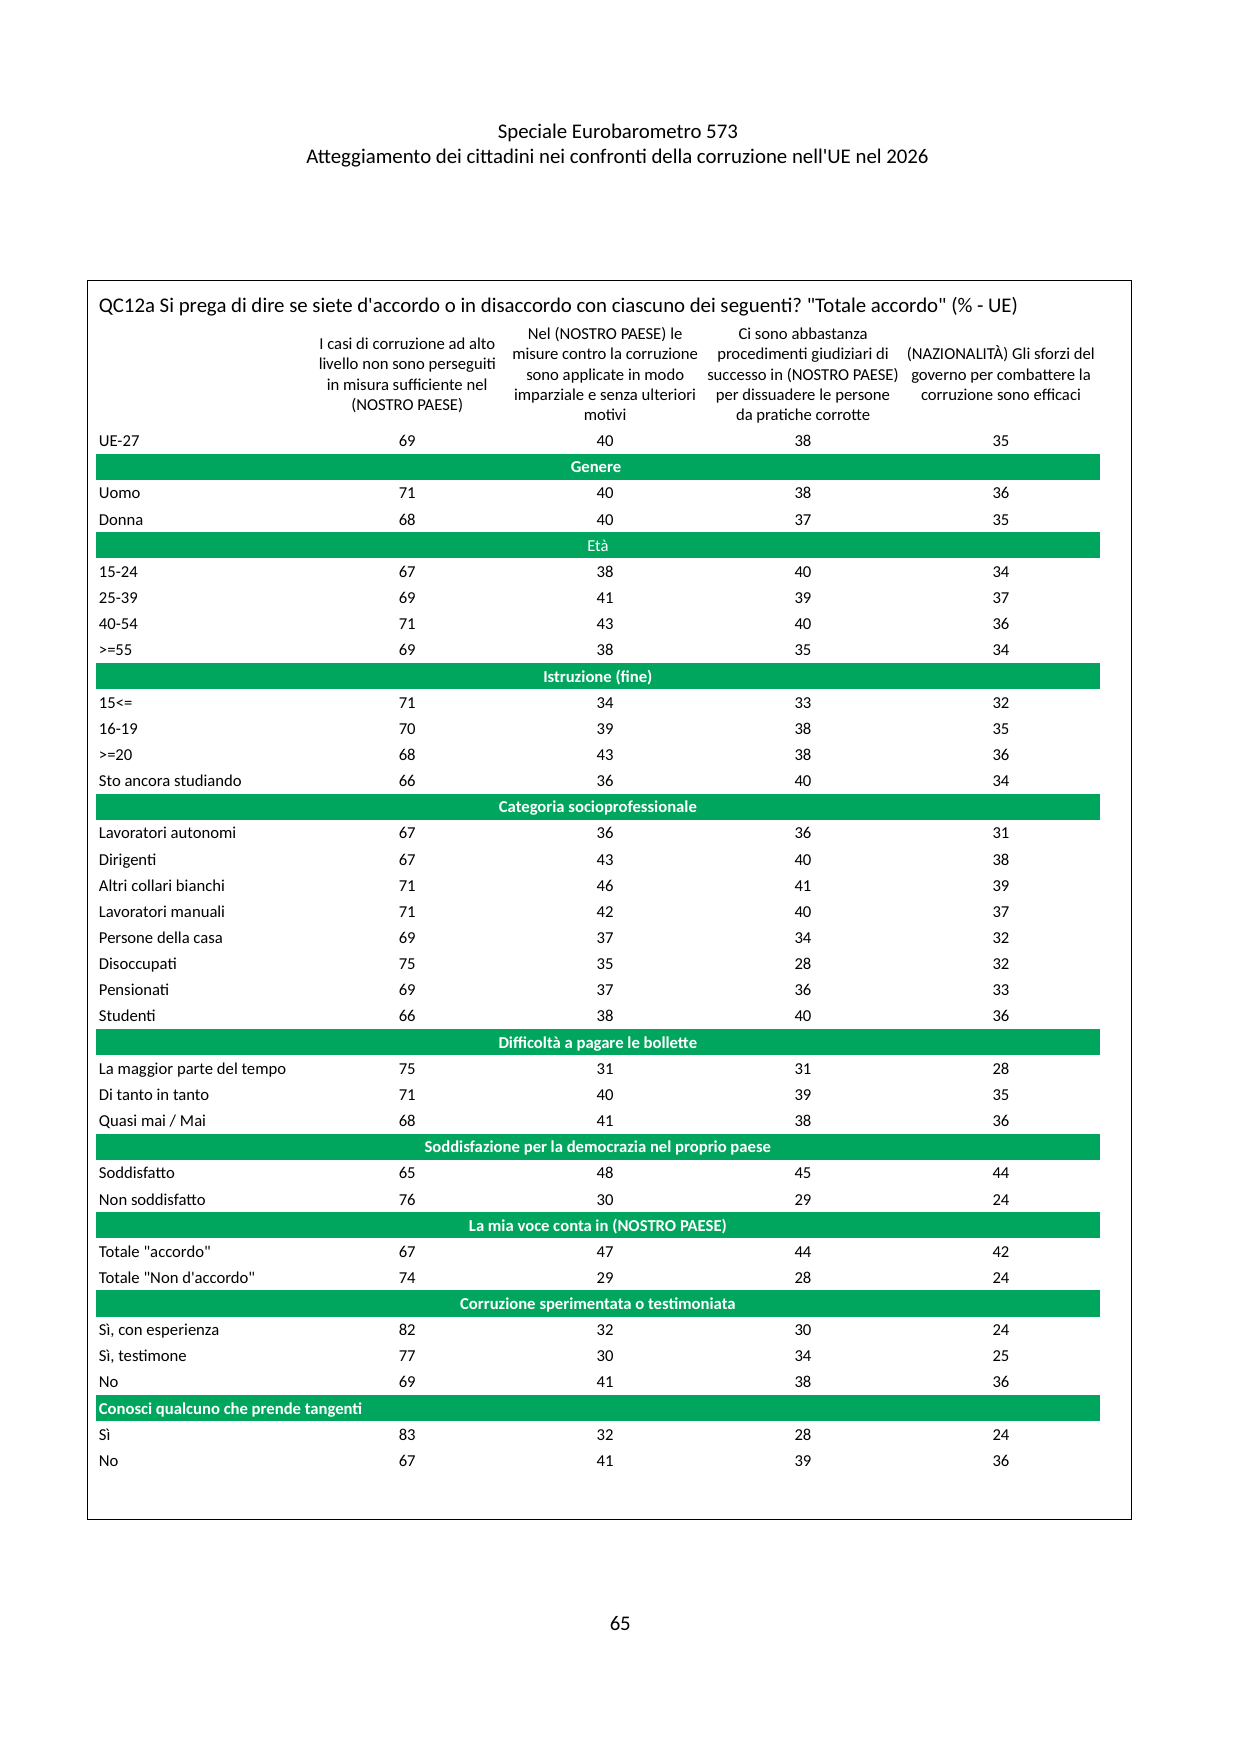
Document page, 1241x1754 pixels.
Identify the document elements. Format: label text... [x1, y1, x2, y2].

table_cell 29 [704, 1186, 902, 1212]
table_cell [96, 320, 308, 428]
table_cell 30 [506, 1186, 704, 1212]
table_cell 41 [506, 585, 704, 611]
table_cell 36 [902, 1003, 1100, 1029]
table_cell 15<= [96, 689, 308, 715]
table_cell 35 [902, 506, 1100, 532]
table_cell 48 [506, 1160, 704, 1186]
table_cell Donna [96, 506, 308, 532]
table_cell 33 [704, 689, 902, 715]
table_cell 41 [506, 1108, 704, 1133]
table_cell 34 [506, 689, 704, 715]
table_cell Studenti [96, 1003, 308, 1029]
table_cell UE-27 [96, 428, 308, 454]
table_cell 83 [308, 1421, 506, 1447]
table_cell 37 [704, 506, 902, 532]
table_cell 16-19 [96, 715, 308, 741]
table_cell 43 [506, 846, 704, 872]
table_cell 69 [308, 1369, 506, 1395]
table_cell Sì [96, 1421, 308, 1447]
table_cell 34 [704, 924, 902, 951]
table_cell 67 [308, 846, 506, 872]
table_cell 24 [902, 1264, 1100, 1290]
table_cell 28 [902, 1055, 1100, 1081]
table_cell Soddisfatto [96, 1160, 308, 1186]
table_cell 36 [704, 820, 902, 846]
table_cell No [96, 1447, 308, 1473]
table_cell 45 [704, 1160, 902, 1186]
table_cell 68 [308, 1108, 506, 1133]
table_cell 67 [308, 1447, 506, 1473]
table_cell Uomo [96, 480, 308, 506]
table_cell 38 [704, 715, 902, 741]
table_cell 35 [704, 637, 902, 663]
table_cell 40 [506, 428, 704, 454]
table_cell 38 [902, 846, 1100, 872]
table_cell 40 [704, 558, 902, 584]
table_cell 39 [704, 1081, 902, 1107]
table_cell 36 [902, 1369, 1100, 1395]
table_cell 71 [308, 689, 506, 715]
table_cell 36 [506, 768, 704, 794]
table_cell 40 [704, 846, 902, 872]
table_cell 40 [704, 768, 902, 794]
table_cell 38 [704, 1108, 902, 1133]
table_cell 34 [902, 637, 1100, 663]
table_cell Disoccupati [96, 951, 308, 977]
table_cell 67 [308, 1238, 506, 1264]
table_cell 35 [902, 715, 1100, 741]
table_cell 32 [902, 924, 1100, 951]
table_cell Lavoratori manuali [96, 898, 308, 924]
table_cell No [96, 1369, 308, 1395]
table_cell 36 [506, 820, 704, 846]
table_cell 37 [902, 585, 1100, 611]
table_cell Corruzione sperimentata o testimoniata [96, 1290, 1100, 1317]
table_cell 36 [902, 1108, 1100, 1133]
table_cell Totale "accordo" [96, 1238, 308, 1264]
table_cell 36 [704, 977, 902, 1003]
table_cell I casi di corruzione ad alto livello non sono perseguiti in misura sufficiente nel (NOSTRO PAESE) [308, 320, 506, 428]
table_cell 39 [506, 715, 704, 741]
table_cell 47 [506, 1238, 704, 1264]
table_cell Categoria socioprofessionale [96, 794, 1100, 820]
table_cell 43 [506, 741, 704, 767]
table_cell 43 [506, 611, 704, 637]
table_cell 35 [506, 951, 704, 977]
table_cell >=20 [96, 741, 308, 767]
table_cell 40 [506, 506, 704, 532]
table_cell >=55 [96, 637, 308, 663]
table_cell 32 [902, 689, 1100, 715]
table_cell 68 [308, 741, 506, 767]
table_cell 34 [902, 768, 1100, 794]
table_cell 29 [506, 1264, 704, 1290]
table_cell 37 [506, 977, 704, 1003]
table_cell 36 [902, 1447, 1100, 1473]
table_cell 40 [704, 1003, 902, 1029]
table_cell Età [96, 532, 1100, 558]
table_cell 66 [308, 768, 506, 794]
table_cell 40 [506, 1081, 704, 1107]
table_cell 40 [704, 611, 902, 637]
table_cell 36 [902, 480, 1100, 506]
table_cell 36 [902, 611, 1100, 637]
table_cell La maggior parte del tempo [96, 1055, 308, 1081]
table_cell 24 [902, 1317, 1100, 1343]
table_cell 42 [902, 1238, 1100, 1264]
table_cell 31 [902, 820, 1100, 846]
table_cell 44 [704, 1238, 902, 1264]
table_cell 28 [704, 1264, 902, 1290]
table_cell 38 [704, 1369, 902, 1395]
table_cell 71 [308, 480, 506, 506]
table_cell 31 [704, 1055, 902, 1081]
table_cell 41 [704, 872, 902, 898]
table_cell 69 [308, 637, 506, 663]
table_cell 67 [308, 820, 506, 846]
table_cell 76 [308, 1186, 506, 1212]
table_cell Soddisfazione per la democrazia nel proprio paese [96, 1134, 1100, 1160]
table_cell Difficoltà a pagare le bollette [96, 1029, 1100, 1055]
table_cell 65 [308, 1160, 506, 1186]
table_cell 32 [506, 1421, 704, 1447]
table_cell 38 [506, 558, 704, 584]
table_cell 15-24 [96, 558, 308, 584]
table_cell 34 [902, 558, 1100, 584]
table_cell La mia voce conta in (NOSTRO PAESE) [96, 1212, 1100, 1238]
table_cell Altri collari bianchi [96, 872, 308, 898]
table_header QC12a Si prega di dire se siete d'accordo o in disaccordo con ciascuno dei seguenti? "Totale accordo" (% - UE) [96, 289, 1100, 320]
table_cell Ci sono abbastanza procedimenti giudiziari di successo in (NOSTRO PAESE) per dissuadere le persone da pratiche corrotte [704, 320, 902, 428]
table_cell 38 [704, 480, 902, 506]
table_cell 32 [902, 951, 1100, 977]
table_cell 71 [308, 872, 506, 898]
table_cell 71 [308, 898, 506, 924]
table_cell 40-54 [96, 611, 308, 637]
table_cell Istruzione (fine) [96, 663, 1100, 689]
table_cell 68 [308, 506, 506, 532]
table_cell Lavoratori autonomi [96, 820, 308, 846]
table_cell 38 [704, 428, 902, 454]
table_cell 66 [308, 1003, 506, 1029]
table_cell 44 [902, 1160, 1100, 1186]
table_cell 77 [308, 1343, 506, 1369]
table_cell 75 [308, 951, 506, 977]
table_cell 69 [308, 977, 506, 1003]
table_cell 25 [902, 1343, 1100, 1369]
table_cell 69 [308, 924, 506, 951]
table_cell Persone della casa [96, 924, 308, 951]
table_cell Sto ancora studiando [96, 768, 308, 794]
table_cell 38 [506, 1003, 704, 1029]
table_cell 35 [902, 1081, 1100, 1107]
table_cell 38 [704, 741, 902, 767]
table_cell 69 [308, 585, 506, 611]
table_cell 39 [704, 585, 902, 611]
table_cell Nel (NOSTRO PAESE) le misure contro la corruzione sono applicate in modo imparziale e senza ulteriori motivi [506, 320, 704, 428]
table_cell 69 [308, 428, 506, 454]
table_cell (NAZIONALITÀ) Gli sforzi del governo per combattere la corruzione sono efficaci [902, 320, 1100, 428]
table_cell 37 [902, 898, 1100, 924]
table_cell 39 [902, 872, 1100, 898]
table_cell Totale "Non d'accordo" [96, 1264, 308, 1290]
table_cell Quasi mai / Mai [96, 1108, 308, 1133]
table_cell 33 [902, 977, 1100, 1003]
table_cell 71 [308, 611, 506, 637]
table_cell 39 [704, 1447, 902, 1473]
table_cell 82 [308, 1317, 506, 1343]
table_cell Pensionati [96, 977, 308, 1003]
table_cell 31 [506, 1055, 704, 1081]
table_cell 25-39 [96, 585, 308, 611]
table_cell 35 [902, 428, 1100, 454]
table_cell 24 [902, 1421, 1100, 1447]
table_cell Di tanto in tanto [96, 1081, 308, 1107]
table_cell 24 [902, 1186, 1100, 1212]
table_cell 30 [704, 1317, 902, 1343]
table_cell 74 [308, 1264, 506, 1290]
table_cell Conosci qualcuno che prende tangenti [96, 1395, 1100, 1421]
table_cell Genere [96, 454, 1100, 480]
table_cell 71 [308, 1081, 506, 1107]
table_cell 41 [506, 1447, 704, 1473]
table_cell 38 [506, 637, 704, 663]
table_cell 46 [506, 872, 704, 898]
table_cell 42 [506, 898, 704, 924]
table_cell 70 [308, 715, 506, 741]
table_cell 34 [704, 1343, 902, 1369]
table_cell Dirigenti [96, 846, 308, 872]
table_cell Sì, testimone [96, 1343, 308, 1369]
table_cell 41 [506, 1369, 704, 1395]
table_cell 40 [506, 480, 704, 506]
table_cell 32 [506, 1317, 704, 1343]
table_cell 28 [704, 951, 902, 977]
table_cell Non soddisfatto [96, 1186, 308, 1212]
table_cell 28 [704, 1421, 902, 1447]
table_cell 67 [308, 558, 506, 584]
table_cell Sì, con esperienza [96, 1317, 308, 1343]
table_cell 37 [506, 924, 704, 951]
table_cell 30 [506, 1343, 704, 1369]
table_cell 40 [704, 898, 902, 924]
table_cell 75 [308, 1055, 506, 1081]
table_cell 36 [902, 741, 1100, 767]
